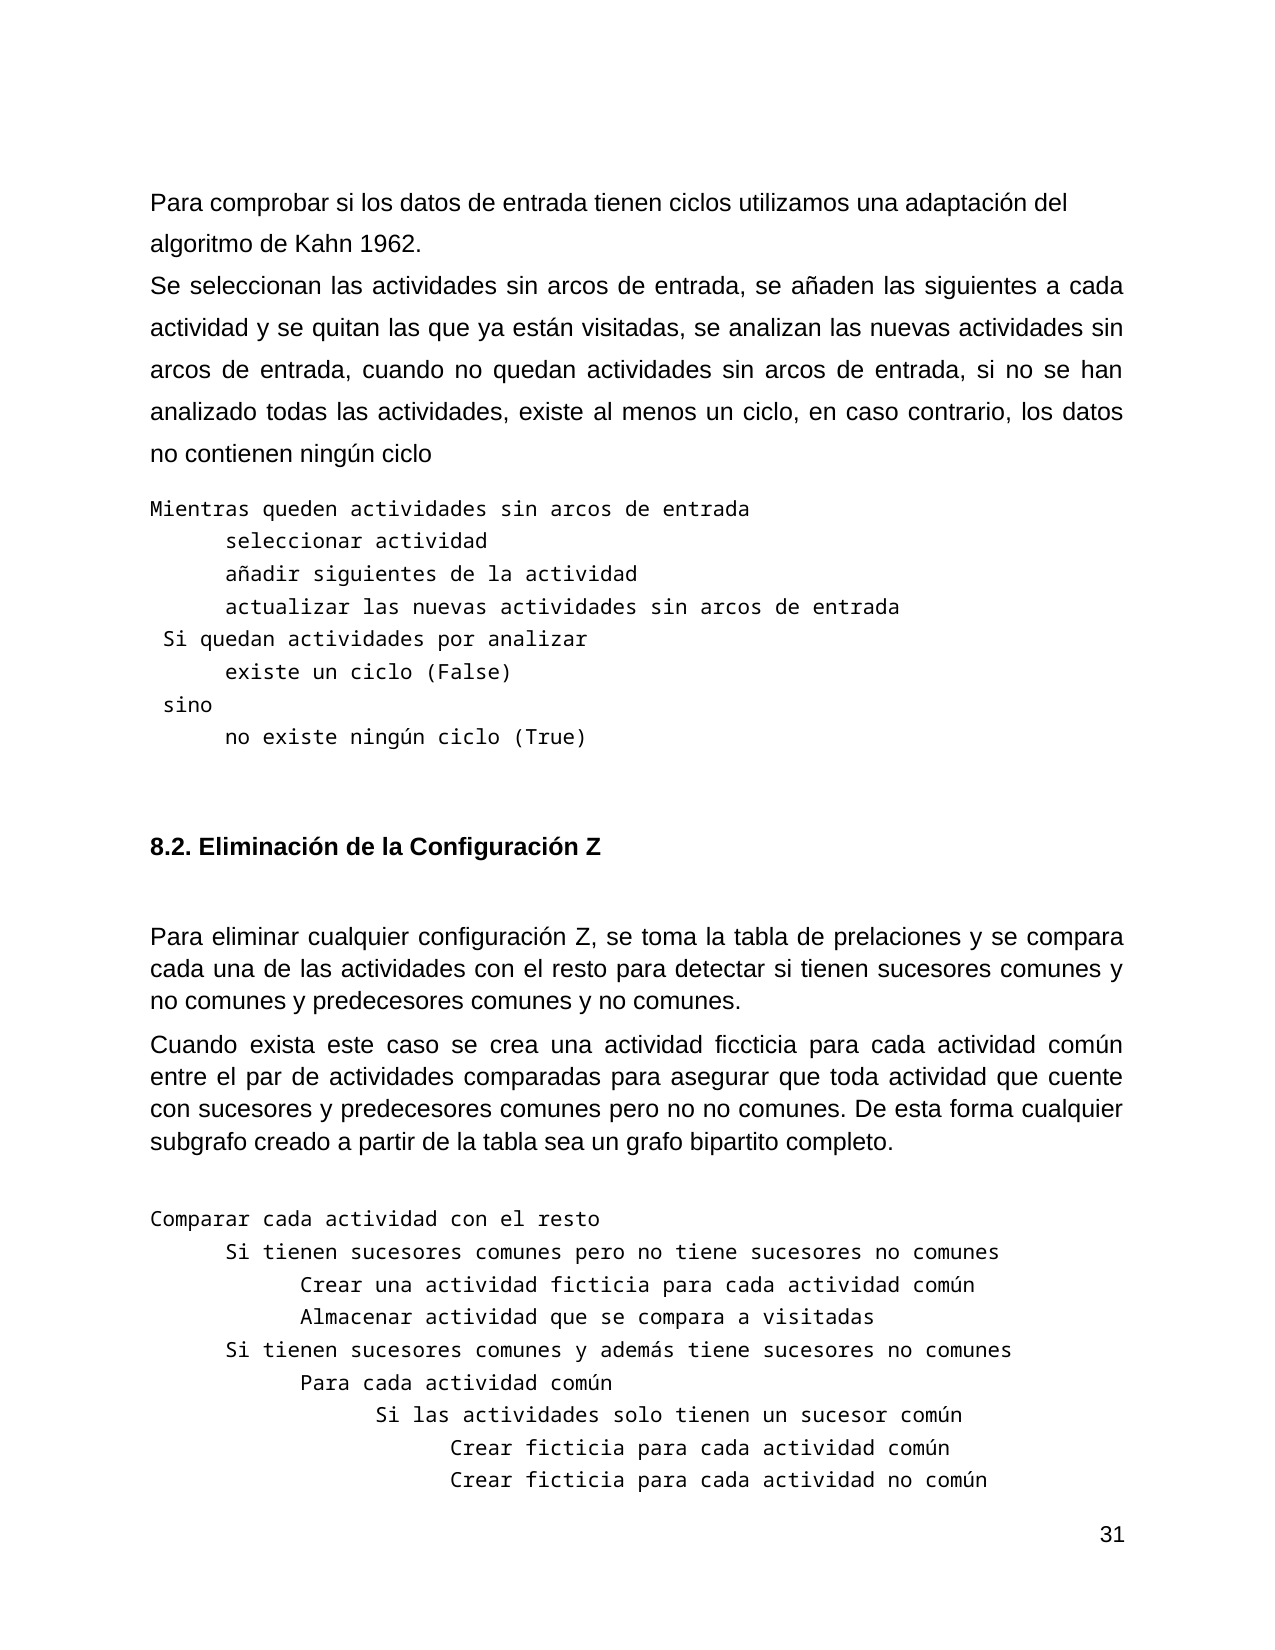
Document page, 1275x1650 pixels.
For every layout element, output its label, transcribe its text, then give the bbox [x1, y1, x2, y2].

text Para eliminar cualquier configuración Z, se toma la tabla de prelaciones y se compara cada una de las actividades con el resto para detectar si tienen sucesores comunes y no comunes y predecesores comunes y no comunes. [150, 922, 1125, 1014]
text Crear ficticia para cada actividad común [150, 1433, 1125, 1461]
text Para comprobar si los datos de entrada tienen ciclos utilizamos una adaptación del algoritmo de Kahn 1962. [150, 188, 1125, 258]
text Si tienen sucesores comunes pero no tiene sucesores no comunes [150, 1237, 1125, 1266]
text Mientras queden actividades sin arcos de entrada [150, 494, 1125, 522]
text añadir siguientes de la actividad [150, 559, 1125, 588]
text seleccionar actividad [150, 527, 1125, 555]
text Si tienen sucesores comunes y además tiene sucesores no comunes [150, 1335, 1125, 1363]
text Comparar cada actividad con el resto [150, 1204, 1125, 1233]
text 8.2. Eliminación de la Configuración Z [150, 833, 1125, 861]
text Si quedan actividades por analizar [150, 624, 1125, 653]
text Si las actividades solo tienen un sucesor común [150, 1400, 1125, 1429]
text no existe ningún ciclo (True) [150, 722, 1125, 751]
text Se seleccionan las actividades sin arcos de entrada, se añaden las siguientes a cada actividad y se quitan las que ya están visitadas, se analizan las nuevas actividades sin arcos de entrada, cuando no quedan actividades sin arcos de entrada, si no se han analizado todas las actividades, existe al menos un ciclo, en caso contrario, los datos no contienen ningún ciclo [150, 272, 1125, 468]
text Almacenar actividad que se compara a visitadas [150, 1302, 1125, 1331]
text actualizar las nuevas actividades sin arcos de entrada [150, 592, 1125, 620]
text Para cada actividad común [150, 1368, 1125, 1396]
text Crear una actividad ficticia para cada actividad común [150, 1270, 1125, 1298]
text Cuando exista este caso se crea una actividad ficcticia para cada actividad común entre el par de actividades comparadas para asegurar que toda actividad que cuente con sucesores y predecesores comunes pero no no comunes. De esta forma cualquier subgrafo creado a partir de la tabla sea un grafo bipartito completo. [150, 1031, 1125, 1155]
text Crear ficticia para cada actividad no común [150, 1465, 1125, 1494]
text sino [150, 690, 1125, 718]
text existe un ciclo (False) [150, 657, 1125, 686]
